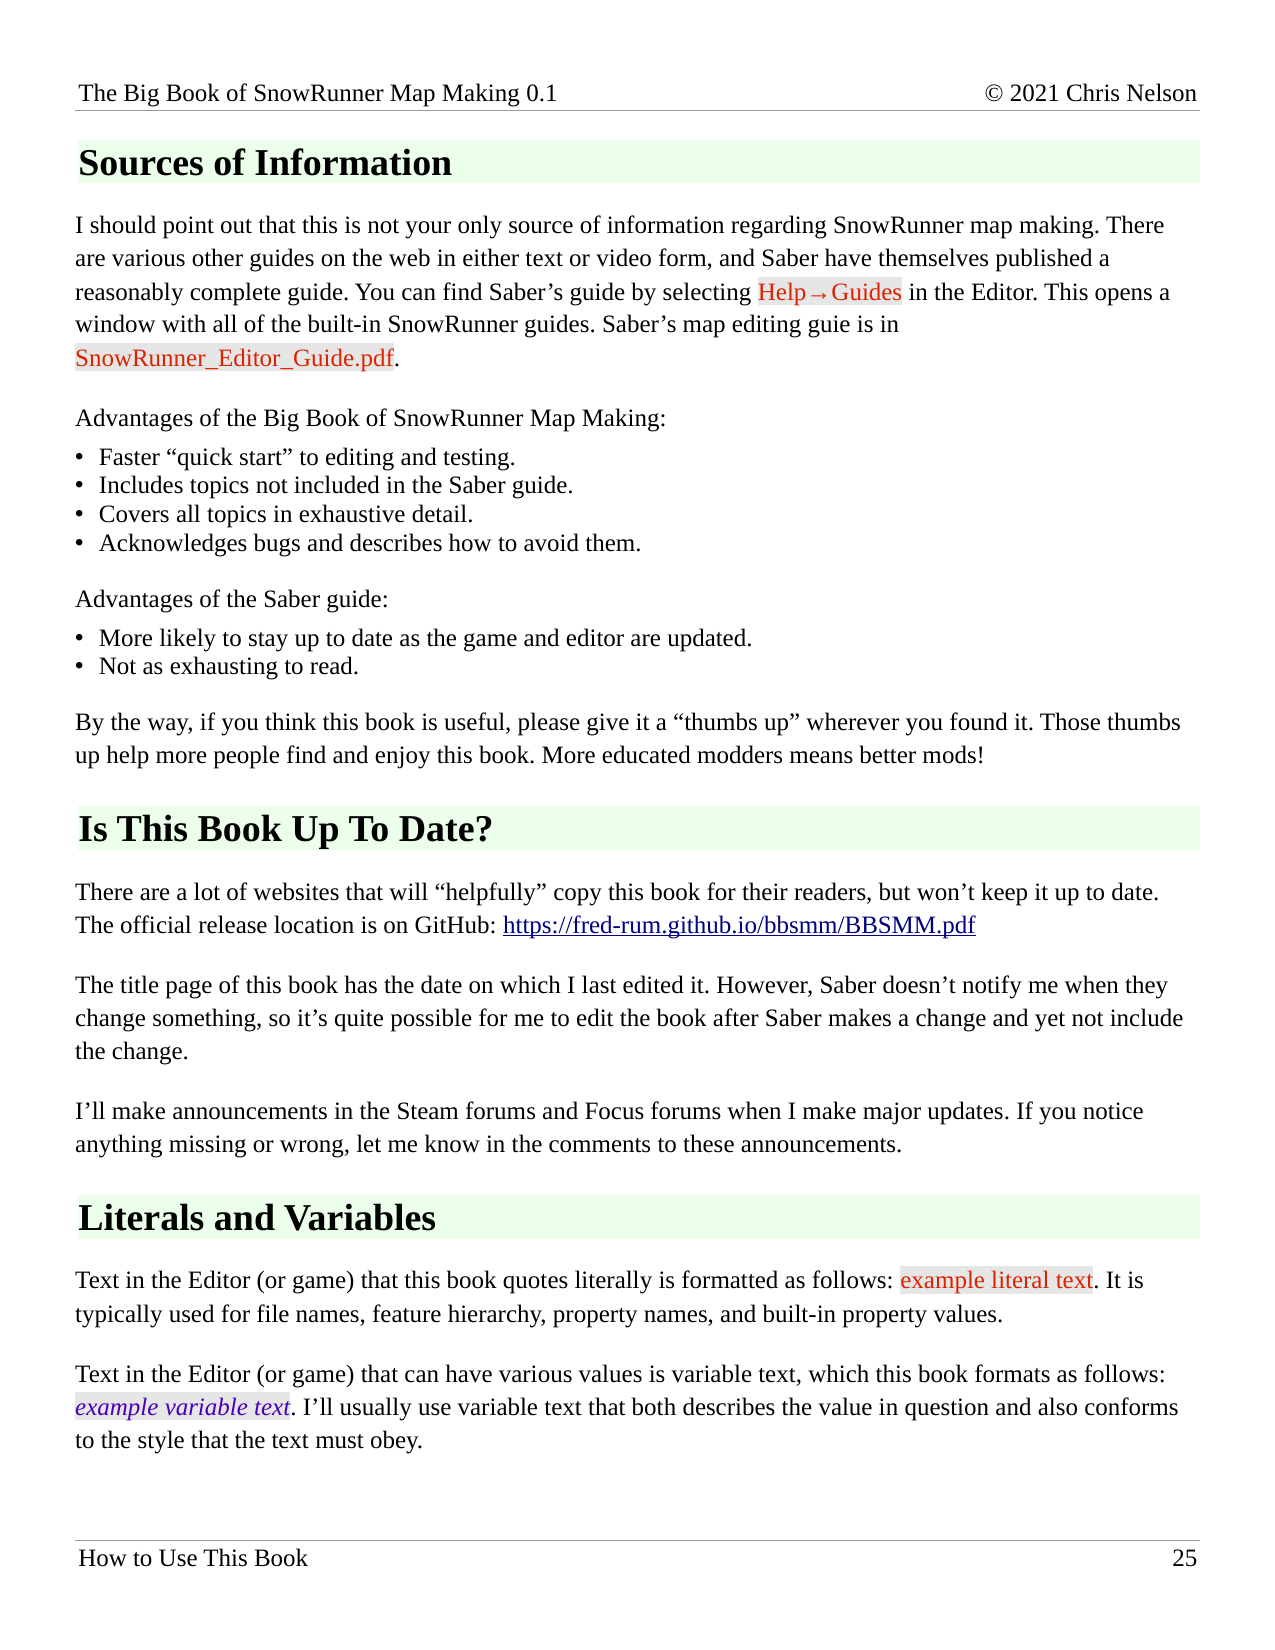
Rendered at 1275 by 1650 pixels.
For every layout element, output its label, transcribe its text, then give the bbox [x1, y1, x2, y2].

list Includes topics not included in the Saber guide. [75, 470, 1200, 499]
subtitle Advantages of the Big Book of SnowRunner Map Making: [75, 403, 1200, 431]
list Faster “quick start” to editing and testing. [75, 442, 1200, 470]
text The title page of this book has the date on which I last edited it. However, Saber doesn’t notify me when they change something, so it’s quite possible for me to edit the book after Saber makes a change and yet not include the change. [75, 970, 1200, 1065]
subtitle Advantages of the Saber guide: [75, 584, 1200, 612]
text By the way, if you think this book is useful, please give it a “thumbs up” wherever you found it. Those thumbs up help more people find and enjoy this book. More educated modders means better mods! [75, 707, 1200, 769]
text Text in the Editor (or game) that this book quotes literally is formatted as follows: example literal text. It is typically used for file names, feature hierarchy, property names, and built-in property values. [75, 1266, 1200, 1327]
list Covers all topics in exhaustive detail. [75, 499, 1200, 528]
list Acknowledges bugs and describes how to avoid them. [75, 528, 1200, 557]
subtitle Literals and Variables [78, 1195, 1200, 1239]
text Text in the Editor (or game) that can have various values is variable text, which this book formats as follows: example variable text. I’ll usually use variable text that both describes the value in question and also conforms to the style that the text must obey. [75, 1359, 1200, 1453]
text There are a lot of websites that will “helpfully” copy this book for their readers, but won’t keep it up to date. The official release location is on GitHub: https://fred-rum.github.io/bbsmm/BBSMM.pdf [75, 877, 1200, 939]
list Not as exhausting to read. [75, 651, 1200, 680]
subtitle Sources of Information [78, 140, 1200, 183]
list More likely to stay up to date as the game and editor are updated. [75, 623, 1200, 651]
subtitle Is This Book Up To Date? [78, 806, 1200, 850]
text I should point out that this is not your only source of information regarding SnowRunner map making. There are various other guides on the web in either text or video form, and Saber have themselves published a reasonably complete guide. You can find Saber’s guide by selecting Help→Guides in the Editor. This opens a window with all of the built-in SnowRunner guides. Saber’s map editing guie is in SnowRunner_Editor_Guide.pdf. [75, 211, 1200, 371]
text I’ll make announcements in the Steam forums and Focus forums when I make major updates. If you notice anything missing or wrong, let me know in the comments to these announcements. [75, 1096, 1200, 1158]
